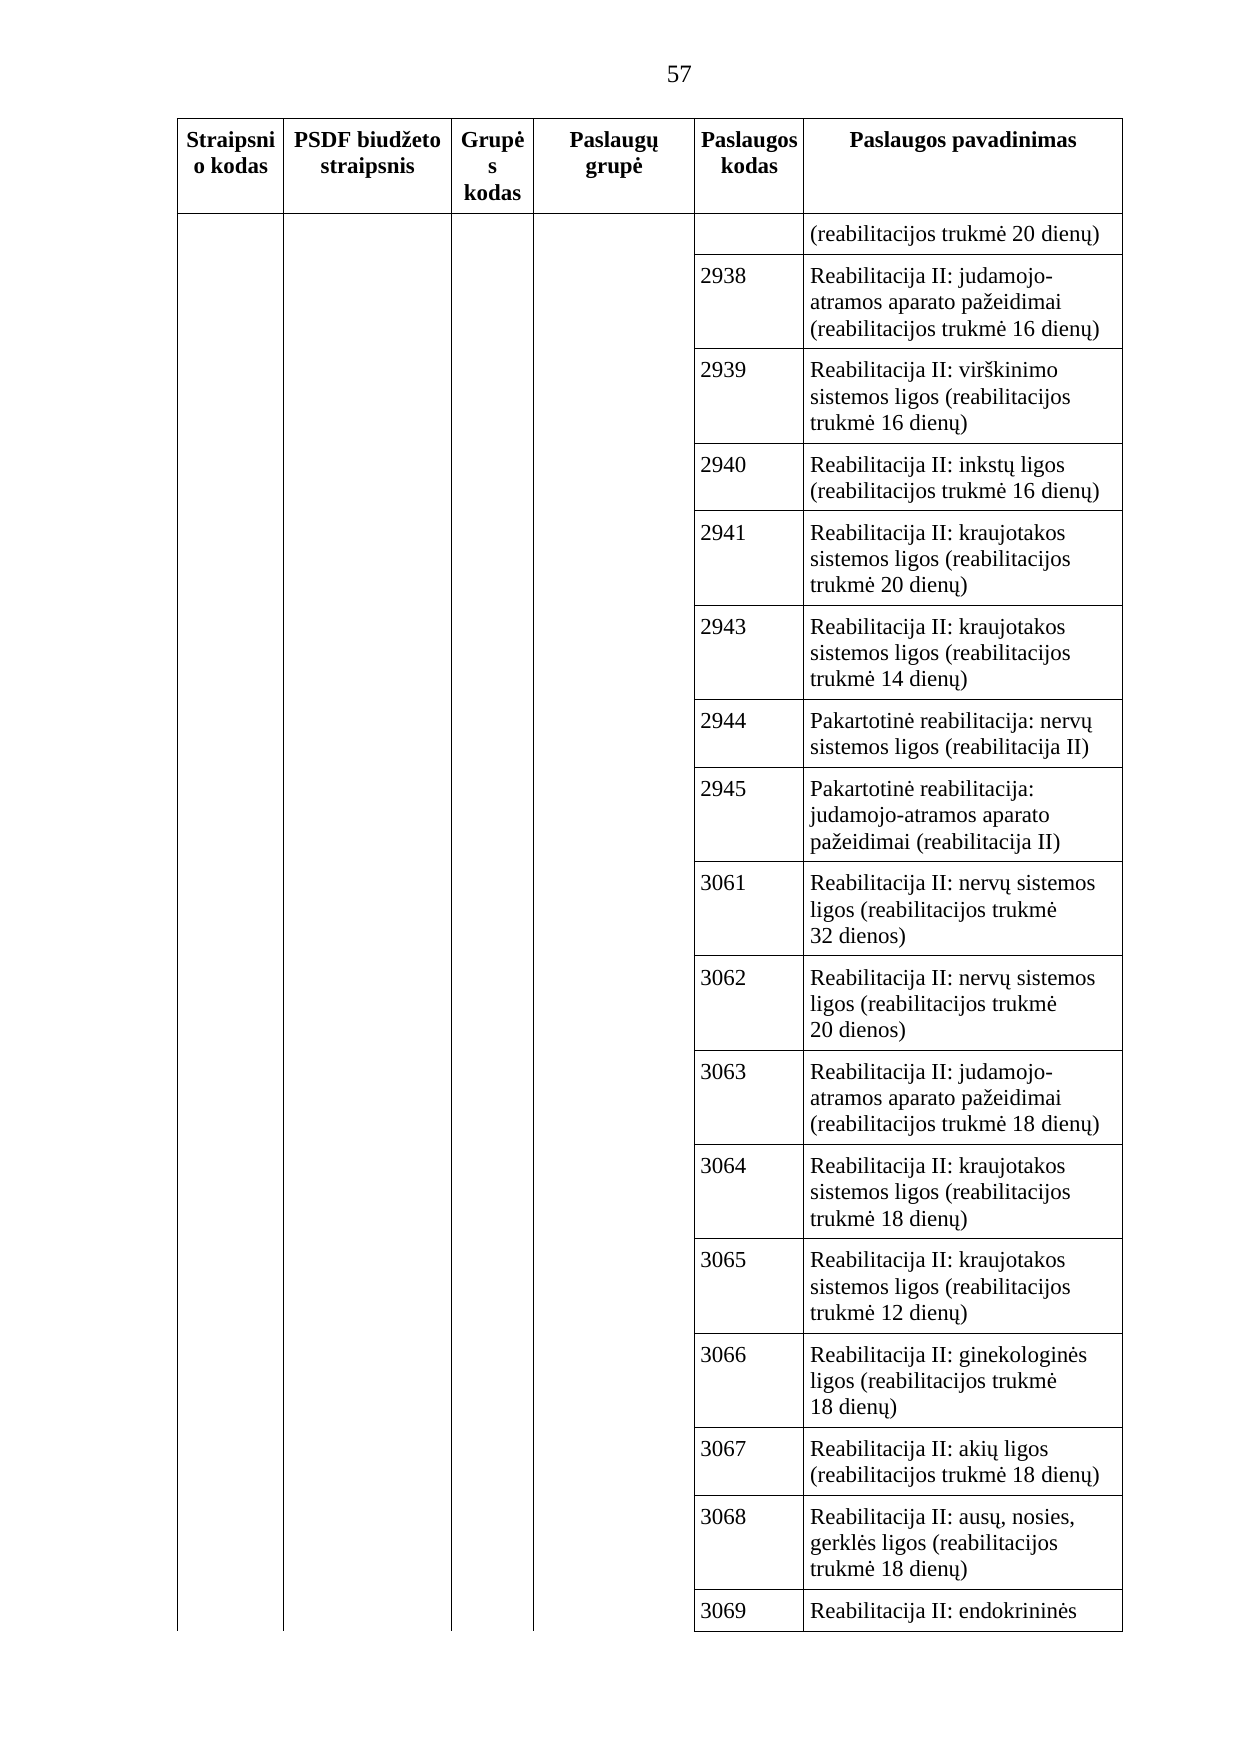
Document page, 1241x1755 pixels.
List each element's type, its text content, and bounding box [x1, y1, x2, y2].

table_cell [534, 1238, 694, 1332]
table_cell 3063 [695, 1051, 803, 1144]
table_cell [178, 1589, 283, 1631]
table_cell 3066 [695, 1334, 803, 1427]
table_cell [452, 861, 533, 955]
table_cell (reabilitacijos trukmė 20 dienų) [804, 214, 1122, 254]
table_cell Reabilitacija II: ausų, nosies, gerklės ligos (reabilitacijos trukmė 18 dienų) [804, 1496, 1122, 1589]
table_cell 3061 [695, 862, 803, 955]
table_header Paslaugos pavadinimas [804, 119, 1122, 212]
table_cell [178, 861, 283, 955]
table_cell Reabilitacija II: kraujotakos sistemos ligos (reabilitacijos trukmė 12 dienų) [804, 1239, 1122, 1332]
table_cell [178, 1144, 283, 1238]
table_cell 2938 [695, 255, 803, 348]
table_header Straipsnio kodas [178, 119, 283, 212]
table_cell 2944 [695, 700, 803, 767]
table_cell [534, 214, 694, 254]
table_cell 2940 [695, 444, 803, 510]
table_cell [452, 605, 533, 699]
table_cell Reabilitacija II: endokrininės [804, 1590, 1122, 1631]
table_cell [178, 699, 283, 767]
table_cell [695, 214, 803, 254]
table_cell [452, 1333, 533, 1427]
table_cell Reabilitacija II: nervų sistemos ligos (reabilitacijos trukmė 32 dienos) [804, 862, 1122, 955]
table_cell [534, 1144, 694, 1238]
table_cell [452, 443, 533, 510]
table_cell [452, 955, 533, 1050]
table_cell 3064 [695, 1145, 803, 1238]
table_cell [534, 1495, 694, 1589]
table_cell [452, 348, 533, 442]
table_cell Pakartotinė reabilitacija: judamojo-atramos aparato pažeidimai (reabilitacija II) [804, 768, 1122, 861]
table_cell 2943 [695, 606, 803, 699]
table_cell [178, 254, 283, 348]
table_cell [178, 1238, 283, 1332]
table_cell [178, 348, 283, 442]
table_cell [284, 254, 451, 348]
table_cell [534, 348, 694, 442]
table_cell 2945 [695, 768, 803, 861]
table_cell [284, 214, 451, 254]
table_cell [452, 1050, 533, 1144]
table_cell Reabilitacija II: judamojo-atramos aparato pažeidimai (reabilitacijos trukmė 16 dienų) [804, 255, 1122, 348]
table_cell [178, 955, 283, 1050]
table_cell [284, 861, 451, 955]
table_cell [284, 1427, 451, 1495]
table_cell [284, 1495, 451, 1589]
table_cell [178, 767, 283, 861]
table_cell [534, 510, 694, 605]
table_cell [178, 510, 283, 605]
table_cell [284, 955, 451, 1050]
table_cell [534, 254, 694, 348]
table_cell 3062 [695, 956, 803, 1050]
table_cell 2941 [695, 511, 803, 605]
table_cell Reabilitacija II: akių ligos (reabilitacijos trukmė 18 dienų) [804, 1428, 1122, 1495]
table_cell 3068 [695, 1496, 803, 1589]
table_header Paslaugų grupė [534, 119, 694, 212]
table_cell [534, 861, 694, 955]
table_cell [452, 254, 533, 348]
table_cell [284, 443, 451, 510]
table_cell Reabilitacija II: virškinimo sistemos ligos (reabilitacijos trukmė 16 dienų) [804, 349, 1122, 442]
table_cell Reabilitacija II: judamojo-atramos aparato pažeidimai (reabilitacijos trukmė 18 dienų) [804, 1051, 1122, 1144]
table_cell [284, 1050, 451, 1144]
table_cell [452, 214, 533, 254]
table_cell 3069 [695, 1590, 803, 1631]
table_cell [284, 510, 451, 605]
table_cell [178, 1427, 283, 1495]
table_cell [452, 699, 533, 767]
table_cell [534, 443, 694, 510]
table_cell [452, 767, 533, 861]
table_cell [452, 1427, 533, 1495]
table_cell [178, 443, 283, 510]
table_cell [178, 1050, 283, 1144]
table_cell [284, 1333, 451, 1427]
table_cell [178, 1495, 283, 1589]
table_cell [284, 605, 451, 699]
table_cell [452, 1589, 533, 1631]
table_cell Reabilitacija II: nervų sistemos ligos (reabilitacijos trukmė 20 dienos) [804, 956, 1122, 1050]
table_cell [284, 348, 451, 442]
table_cell [452, 1238, 533, 1332]
table_cell [534, 699, 694, 767]
table_cell 2939 [695, 349, 803, 442]
table_cell Reabilitacija II: inkstų ligos (reabilitacijos trukmė 16 dienų) [804, 444, 1122, 510]
table_cell Reabilitacija II: kraujotakos sistemos ligos (reabilitacijos trukmė 18 dienų) [804, 1145, 1122, 1238]
table_cell [534, 955, 694, 1050]
table_cell [178, 214, 283, 254]
table_cell 3067 [695, 1428, 803, 1495]
table_header Grupės kodas [452, 119, 533, 212]
table_cell [534, 1333, 694, 1427]
table_cell [534, 1427, 694, 1495]
table_cell [452, 510, 533, 605]
table_cell [178, 1333, 283, 1427]
table_cell Pakartotinė reabilitacija: nervų sistemos ligos (reabilitacija II) [804, 700, 1122, 767]
table_cell [452, 1495, 533, 1589]
table_cell [284, 1144, 451, 1238]
table_cell [534, 1050, 694, 1144]
table_cell [284, 767, 451, 861]
table_header PSDF biudžeto straipsnis [284, 119, 451, 212]
table_cell Reabilitacija II: ginekologinės ligos (reabilitacijos trukmė 18 dienų) [804, 1334, 1122, 1427]
table_cell [284, 1589, 451, 1631]
table_cell [534, 1589, 694, 1631]
table_cell Reabilitacija II: kraujotakos sistemos ligos (reabilitacijos trukmė 14 dienų) [804, 606, 1122, 699]
table_cell [284, 1238, 451, 1332]
table_cell 3065 [695, 1239, 803, 1332]
table_header Paslaugos kodas [695, 119, 803, 212]
table_cell Reabilitacija II: kraujotakos sistemos ligos (reabilitacijos trukmė 20 dienų) [804, 511, 1122, 605]
table_cell [284, 699, 451, 767]
table_cell [452, 1144, 533, 1238]
table_cell [534, 767, 694, 861]
table_cell [534, 605, 694, 699]
table_cell [178, 605, 283, 699]
